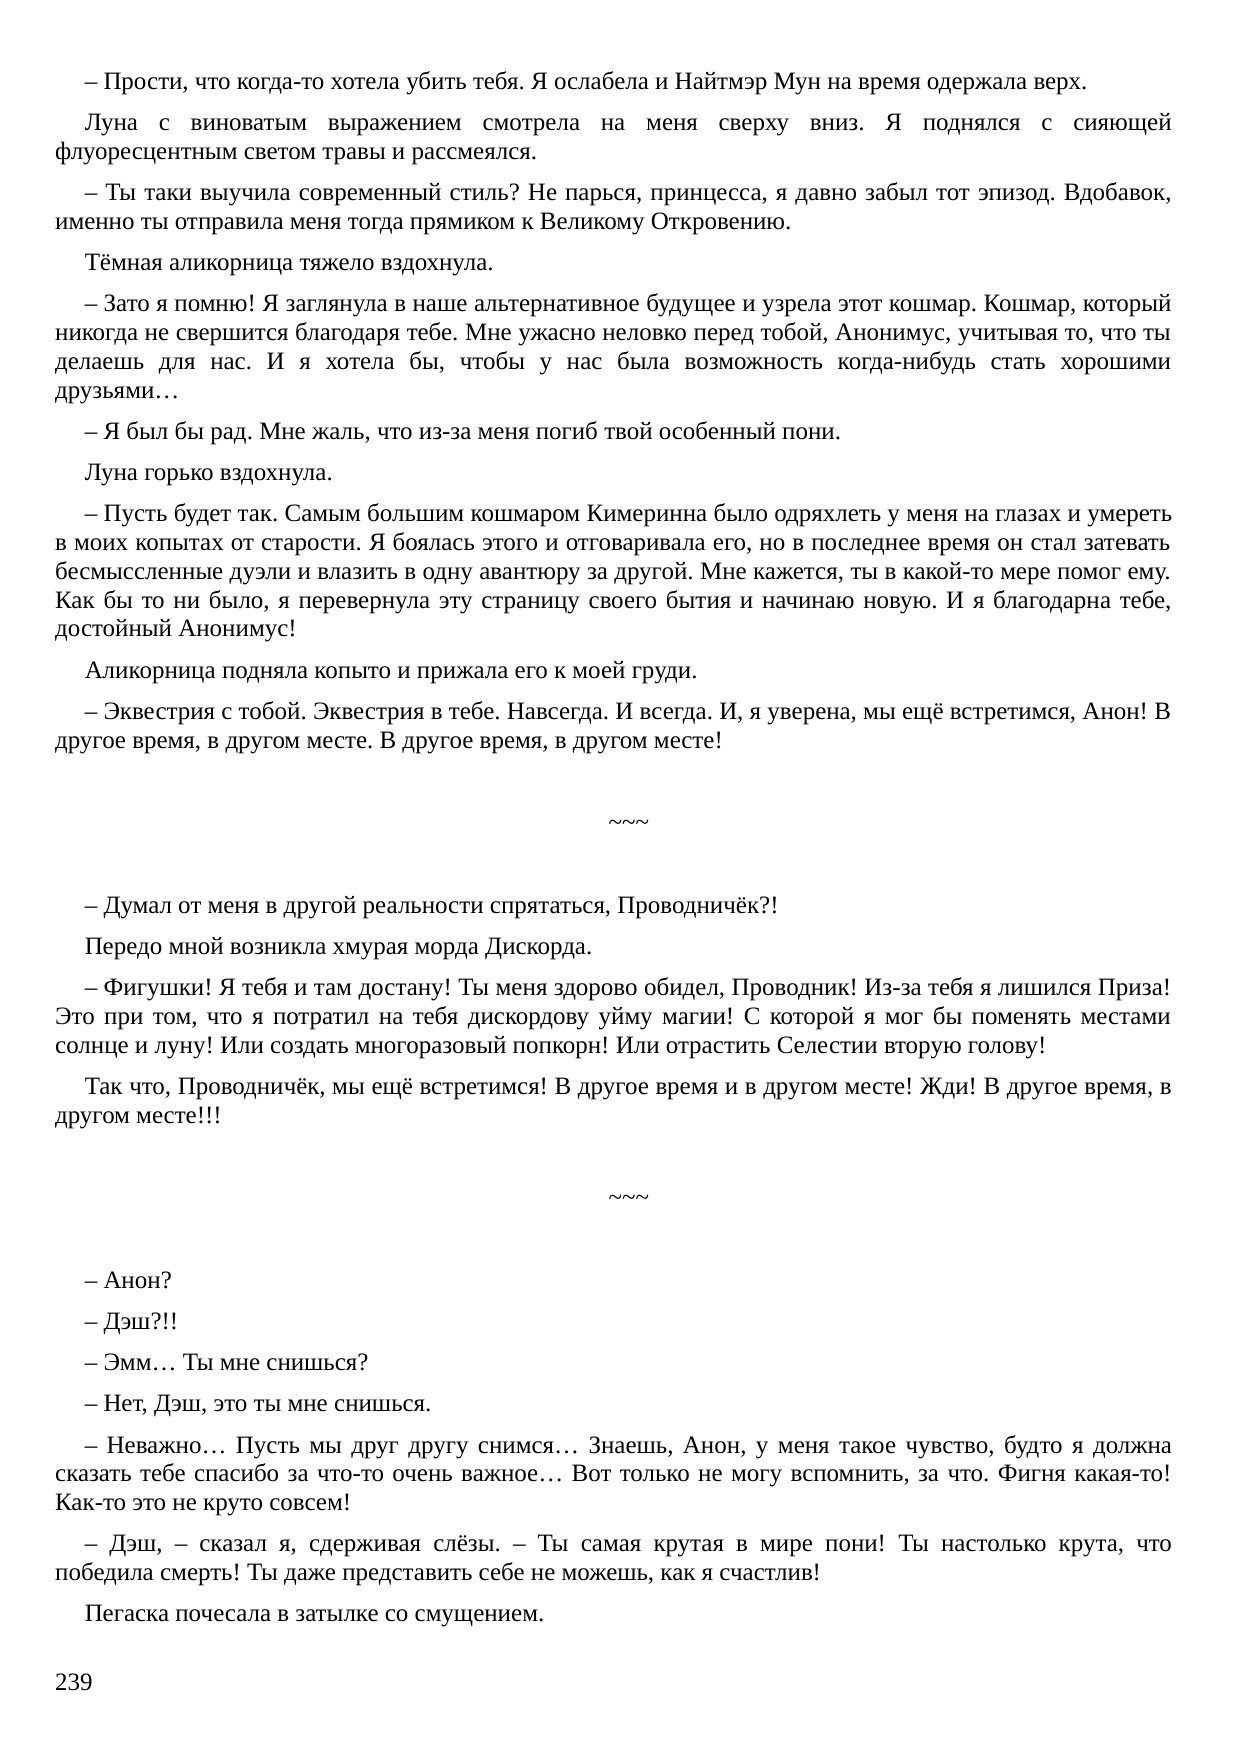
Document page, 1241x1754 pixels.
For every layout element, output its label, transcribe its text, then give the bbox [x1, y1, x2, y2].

text – Эквестрия с тобой. Эквестрия в тебе. Навсегда. И всегда. И, я уверена, мы ещё встретимся, Анон! В другое время, в другом месте. В другое время, в другом месте! [55, 696, 1173, 753]
text – Дэш?!! [55, 1306, 1173, 1335]
text ~~~ [55, 1182, 1173, 1211]
text Так что, Проводничёк, мы ещё встретимся! В другое время и в другом месте! Жди! В другое время, в другом месте!!! [55, 1071, 1173, 1128]
text – Думал от меня в другой реальности спрятаться, Проводничёк?! [55, 890, 1173, 918]
text – Прости, что когда-то хотела убить тебя. Я ослабела и Найтмэр Мун на время одержала верх. [55, 66, 1173, 95]
text – Зато я помню! Я заглянула в наше альтернативное будущее и узрела этот кошмар. Кошмар, который никогда не свершится благодаря тебе. Мне ужасно неловко перед тобой, Анонимус, учитывая то, что ты делаешь для нас. И я хотела бы, чтобы у нас была возможность когда-нибудь стать хорошими друзьями… [55, 288, 1173, 403]
text – Я был бы рад. Мне жаль, что из-за меня погиб твой особенный пони. [55, 416, 1173, 445]
text Аликорница подняла копыто и прижала его к моей груди. [55, 655, 1173, 683]
text – Нет, Дэш, это ты мне снишься. [55, 1388, 1173, 1417]
text – Эмм… Ты мне снишься? [55, 1347, 1173, 1376]
text Пегаска почесала в затылке со смущением. [55, 1598, 1173, 1627]
text – Анон? [55, 1265, 1173, 1293]
text Тёмная аликорница тяжело вздохнула. [55, 247, 1173, 276]
text – Дэш, – сказал я, сдерживая слёзы. – Ты самая крутая в мире пони! Ты настолько крута, что победила смерть! Ты даже представить себе не можешь, как я счастлив! [55, 1528, 1173, 1586]
text Передо мной возникла хмурая морда Дискорда. [55, 931, 1173, 960]
text – Неважно… Пусть мы друг другу снимся… Знаешь, Анон, у меня такое чувство, будто я должна сказать тебе спасибо за что-то очень важное… Вот только не могу вспомнить, за что. Фигня какая-то! Как-то это не круто совсем! [55, 1430, 1173, 1516]
text – Пусть будет так. Самым большим кошмаром Кимеринна было одряхлеть у меня на глазах и умереть в моих копытах от старости. Я боялась этого и отговаривала его, но в последнее время он стал затевать бесмыссленные дуэли и влазить в одну авантюру за другой. Мне кажется, ты в какой-то мере помог ему. Как бы то ни было, я перевернула эту страницу своего бытия и начинаю новую. И я благодарна тебе, достойный Анонимус! [55, 498, 1173, 642]
text ~~~ [55, 807, 1173, 836]
text – Фигушки! Я тебя и там достану! Ты меня здорово обидел, Проводник! Из-за тебя я лишился Приза! Это при том, что я потратил на тебя дискордову уйму магии! С которой я мог бы поменять местами солнце и луну! Или создать многоразовый попкорн! Или отрастить Селестии вторую голову! [55, 972, 1173, 1058]
text Луна с виноватым выражением смотрела на меня сверху вниз. Я поднялся с сияющей флуоресцентным светом травы и рассмеялся. [55, 107, 1173, 165]
text – Ты таки выучила современный стиль? Не парься, принцесса, я давно забыл тот эпизод. Вдобавок, именно ты отправила меня тогда прямиком к Великому Откровению. [55, 177, 1173, 235]
text Луна горько вздохнула. [55, 457, 1173, 486]
